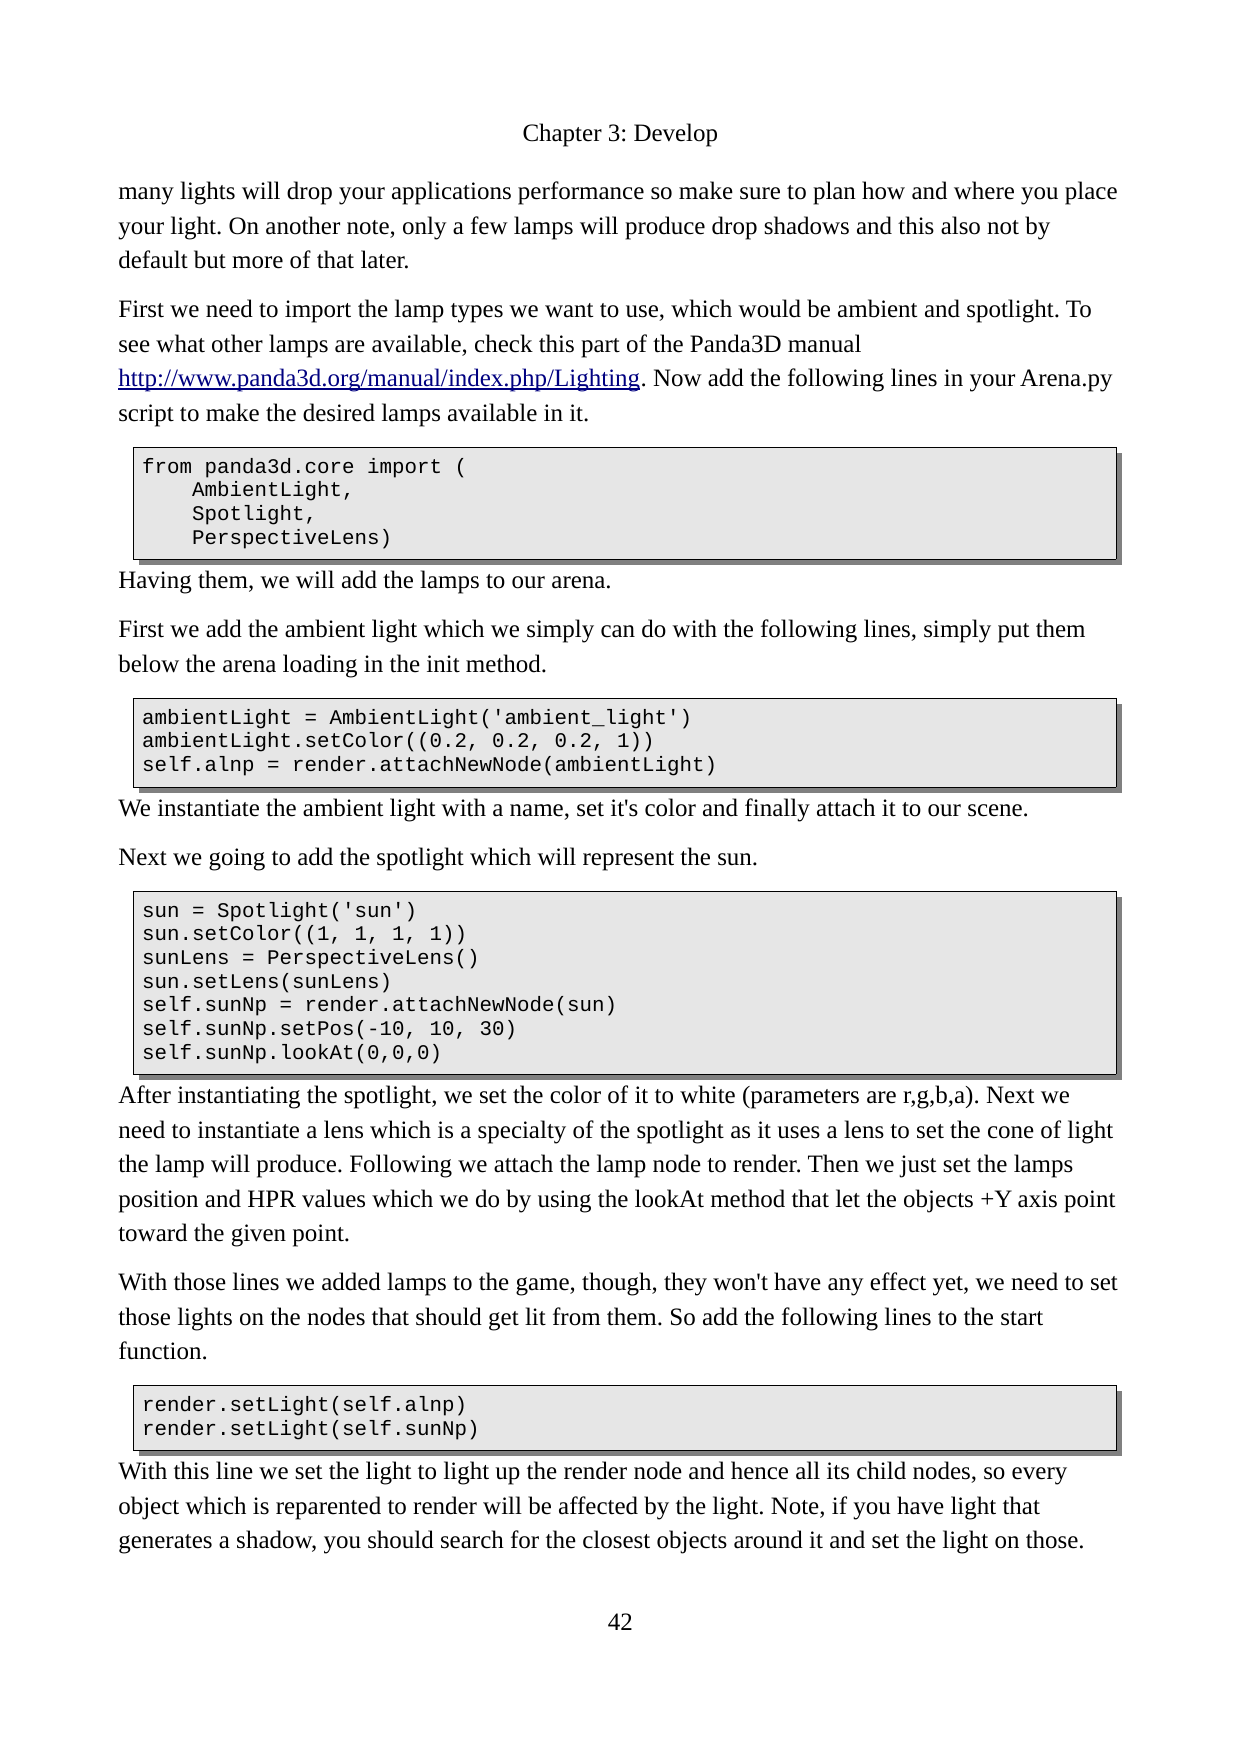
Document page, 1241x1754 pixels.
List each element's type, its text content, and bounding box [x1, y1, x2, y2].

text With this line we set the light to light up the render node and hence all its child nodes, so every object which is reparented to render will be affected by the light. Note, if you have light that generates a shadow, you should search for the closest objects around it and set the light on those. [118, 1456, 1122, 1554]
text sun.setColor((1, 1, 1, 1)) [134, 914, 1116, 938]
text Having them, we will add the lamps to our arena. [118, 565, 1122, 594]
text sun.setLens(sunLens) [134, 962, 1116, 985]
text render.setLight(self.alnp) [134, 1386, 1116, 1409]
text We instantiate the ambient light with a name, set it's color and finally attach it to our scene. [118, 793, 1122, 821]
text PerspectiveLens) [134, 518, 1116, 559]
text self.sunNp.lookAt(0,0,0) [134, 1033, 1116, 1074]
text Spotlight, [134, 494, 1116, 518]
text render.setLight(self.sunNp) [134, 1409, 1116, 1450]
text from panda3d.core import ( [134, 448, 1116, 471]
text self.sunNp = render.attachNewNode(sun) [134, 985, 1116, 1009]
text AmbientLight, [134, 471, 1116, 494]
text With those lines we added lamps to the game, though, they won't have any effect yet, we need to set those lights on the nodes that should get lit from them. So add the following lines to the start function. [118, 1267, 1122, 1365]
text self.alnp = render.attachNewNode(ambientLight) [134, 745, 1116, 787]
text sunLens = PerspectiveLens() [134, 938, 1116, 962]
text many lights will drop your applications performance so make sure to plan how and where you place your light. On another note, only a few lamps will produce drop shadows and this also not by default but more of that later. [118, 176, 1122, 274]
text Next we going to add the spotlight which will represent the sun. [118, 842, 1122, 871]
text ambientLight = AmbientLight('ambient_light') [134, 699, 1116, 722]
text First we add the ambient light which we simply can do with the following lines, simply put them below the arena loading in the init method. [118, 614, 1122, 678]
text sun = Spotlight('sun') [134, 892, 1116, 914]
text ambientLight.setColor((0.2, 0.2, 0.2, 1)) [134, 722, 1116, 745]
text After instantiating the spotlight, we set the color of it to white (parameters are r,g,b,a). Next we need to instantiate a lens which is a specialty of the spotlight as it uses a lens to set the cone of light the lamp will produce. Following we attach the lamp node to render. Then we just set the lamps position and HPR values which we do by using the lookAt method that let the objects +Y axis point toward the given point. [118, 1080, 1122, 1247]
text First we need to import the lamp types we want to use, which would be ambient and spotlight. To see what other lamps are available, check this part of the Panda3D manual http://www.panda3d.org/manual/index.php/Lighting. Now add the following lines in your Arena.py script to make the desired lamps available in it. [118, 294, 1122, 427]
text self.sunNp.setPos(-10, 10, 30) [134, 1009, 1116, 1033]
